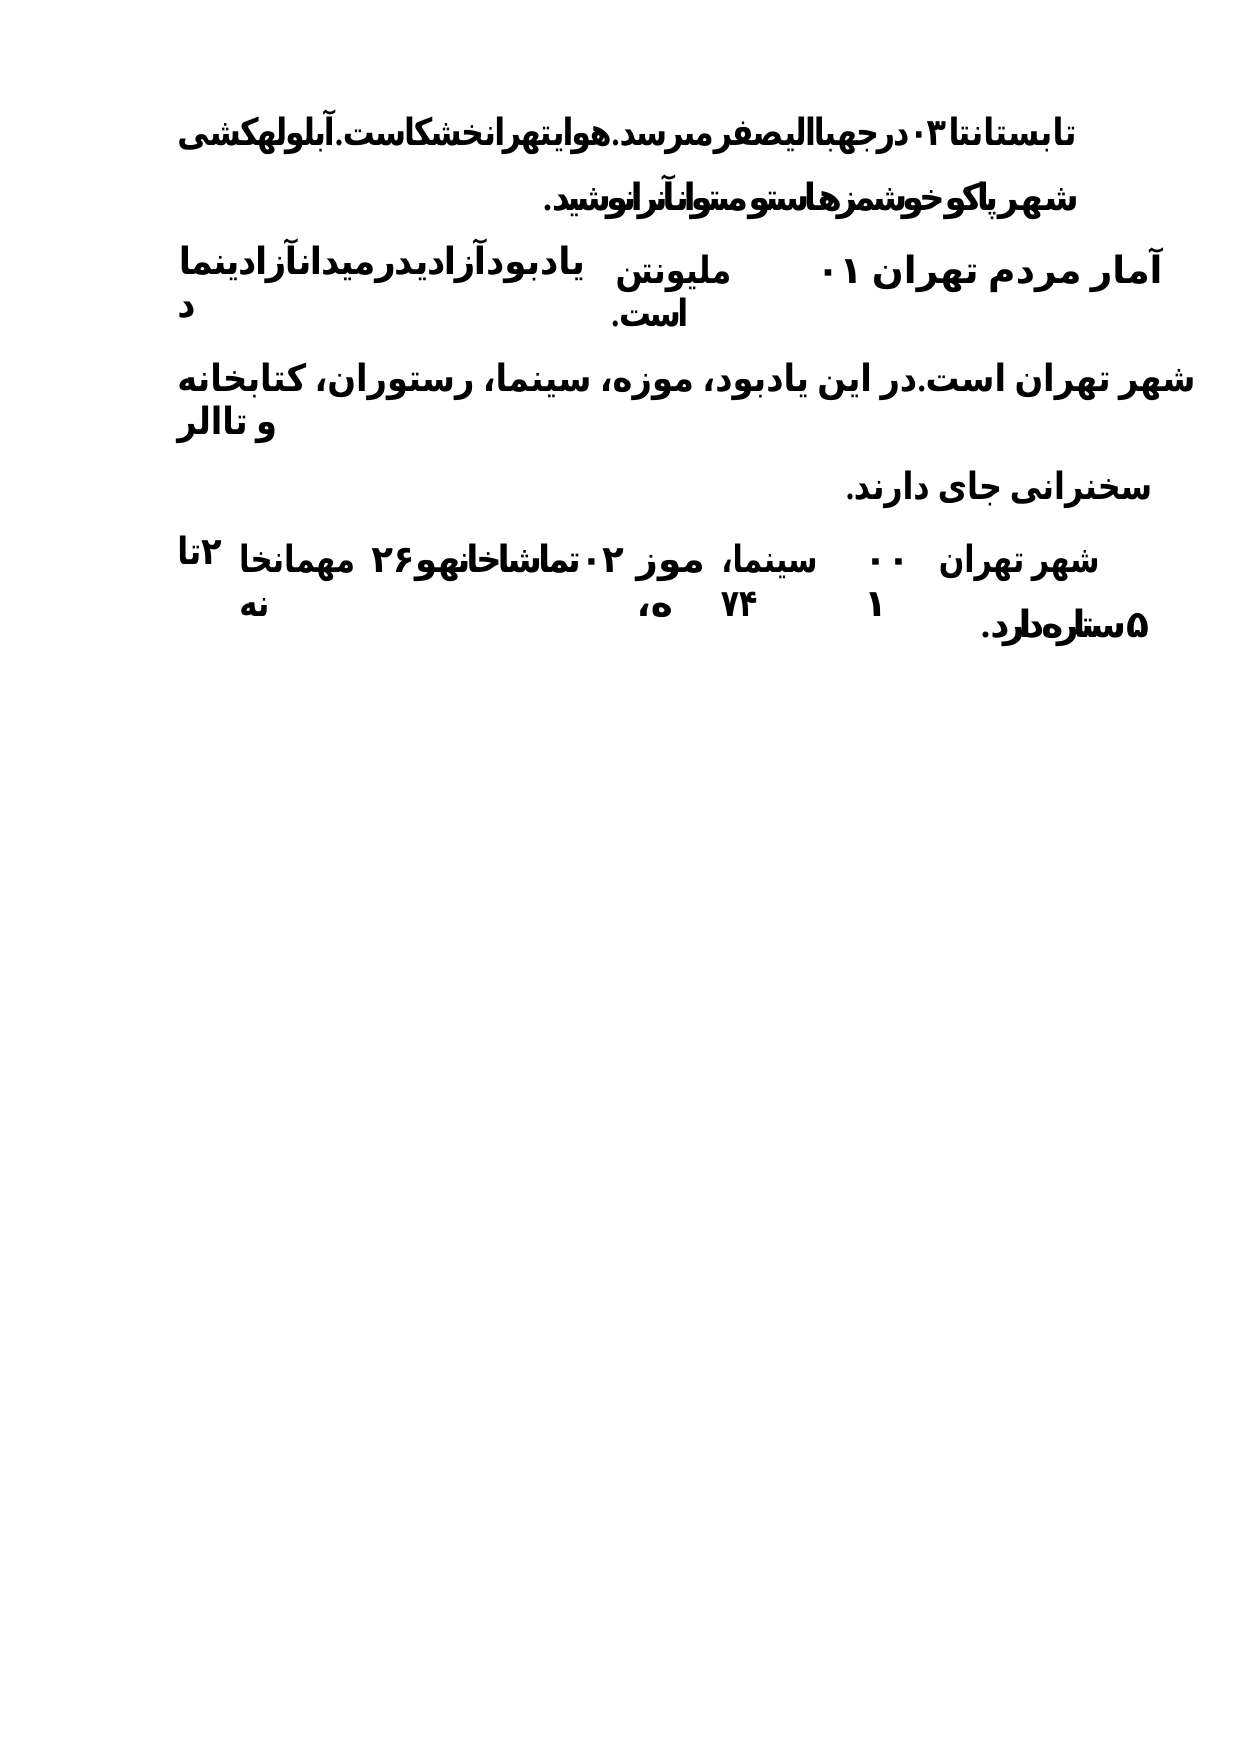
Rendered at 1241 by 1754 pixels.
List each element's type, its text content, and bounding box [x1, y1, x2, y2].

text ٠٢تماشاخانهو٢۶ [371, 538, 626, 581]
text سينما، ٧۴ [721, 538, 853, 624]
text يادبودآزادیدرميدانآزادینماد [177, 240, 598, 326]
text مھمانخانه [239, 538, 361, 624]
text مليونتن است. [611, 249, 804, 335]
text ۵ستاره دارد. [981, 602, 1201, 646]
text ٢تا [177, 529, 228, 572]
text شھرپاکوخوشمزهاستومىتوانآنرانوشيد. [543, 175, 1201, 218]
text تابستانتا٠٣درجهباالیصفرمىرسد.ھوایتھرانخشکاست.آبلولهکشی [177, 110, 1201, 153]
text آمار مردم تھران ٠١ [817, 249, 1201, 292]
text موزه، [636, 538, 710, 624]
text شھر تھران است.در اين يادبود، موزه، سينما، رستوران، کتابخانه و تاالر [177, 357, 1201, 443]
text شھر تھران [938, 538, 1201, 581]
text ٠٠١ [864, 538, 928, 624]
text سخنرانی جای دارند. [146, 464, 1152, 507]
